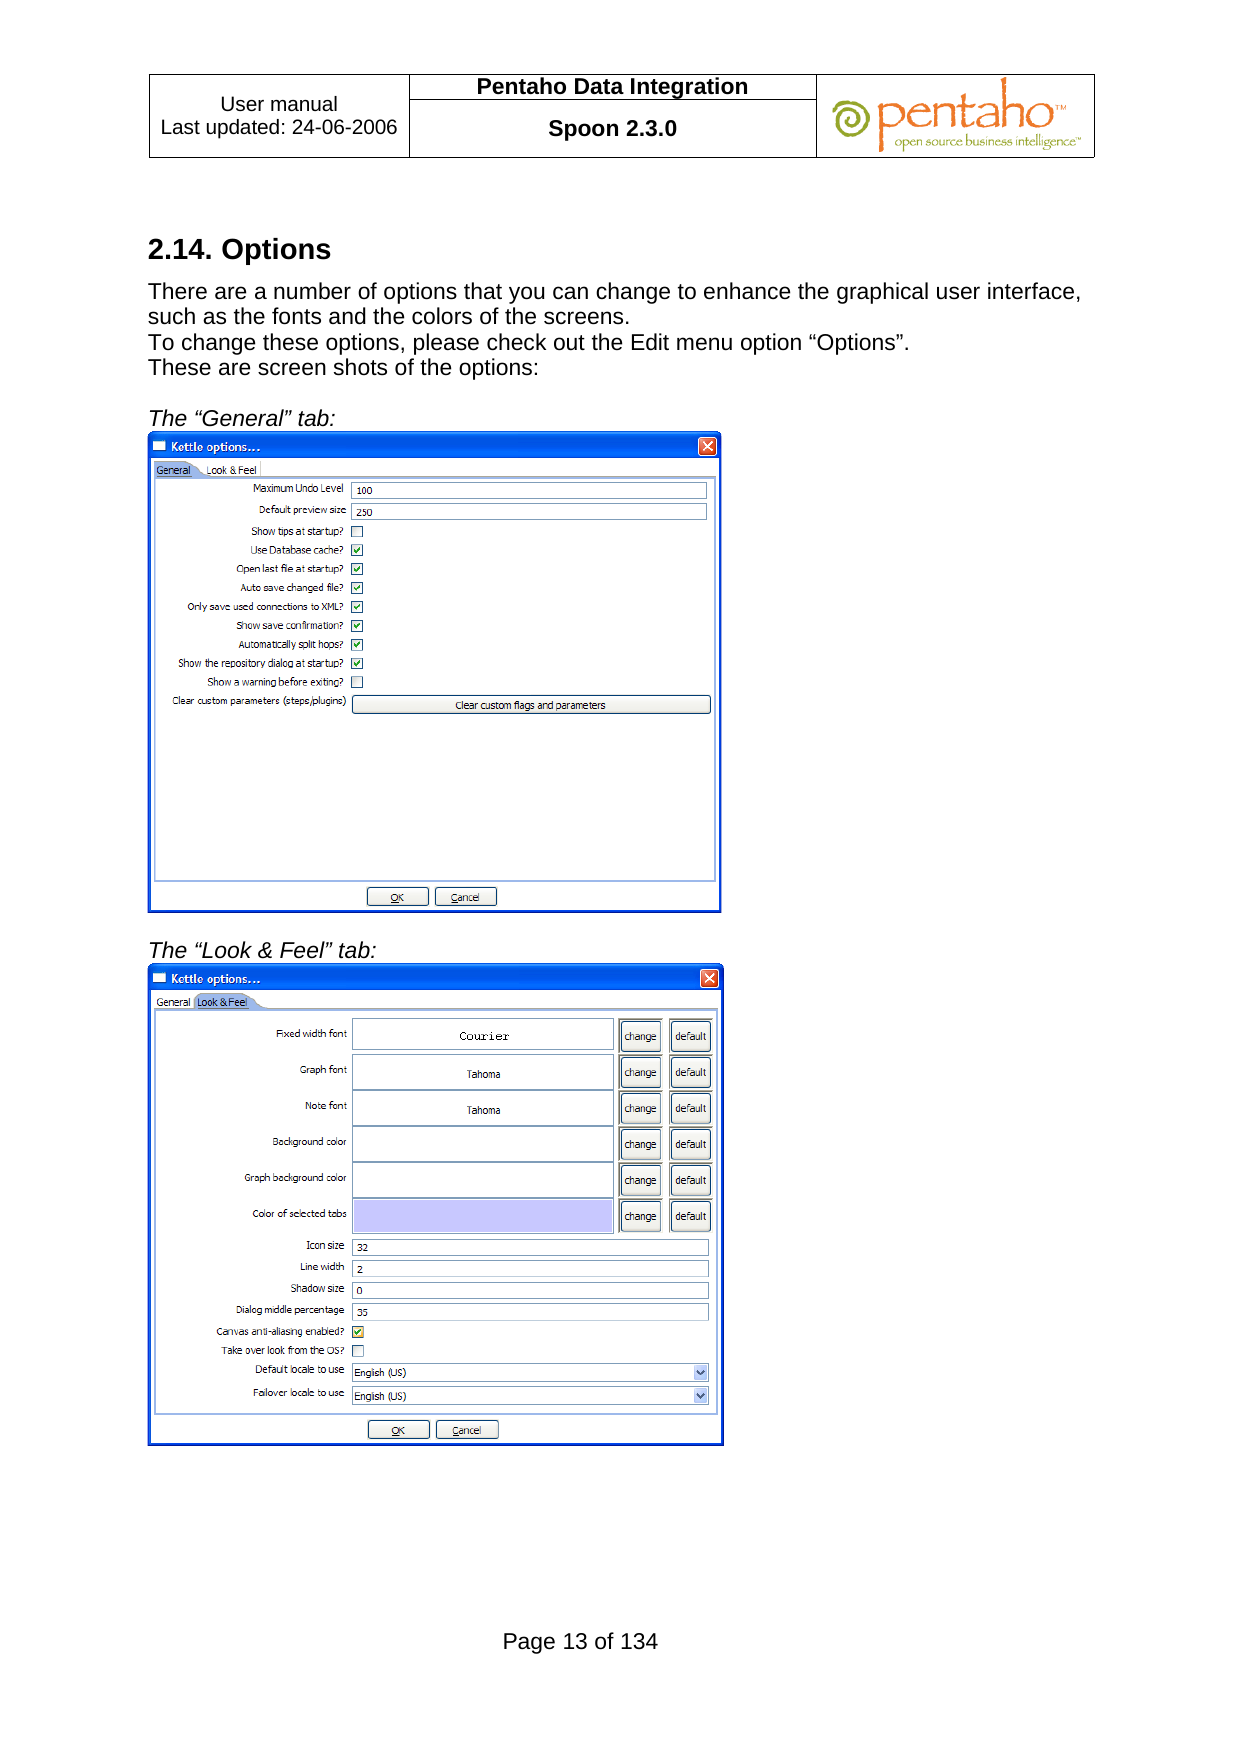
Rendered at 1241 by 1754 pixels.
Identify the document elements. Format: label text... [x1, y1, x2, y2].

text The “Look & Feel” tab: [148, 938, 1092, 963]
picture [147, 431, 722, 913]
text To change these options, please check out the Edit menu option “Options”. [148, 329, 1092, 355]
picture [147, 963, 724, 1446]
subtitle Options [148, 233, 1092, 266]
text There are a number of options that you can change to enhance the graphical user interface, such as the fonts and the colors of the screens. [148, 278, 1092, 329]
text The “General” tab: [148, 406, 1092, 432]
text These are screen shots of the options: [148, 355, 1092, 381]
